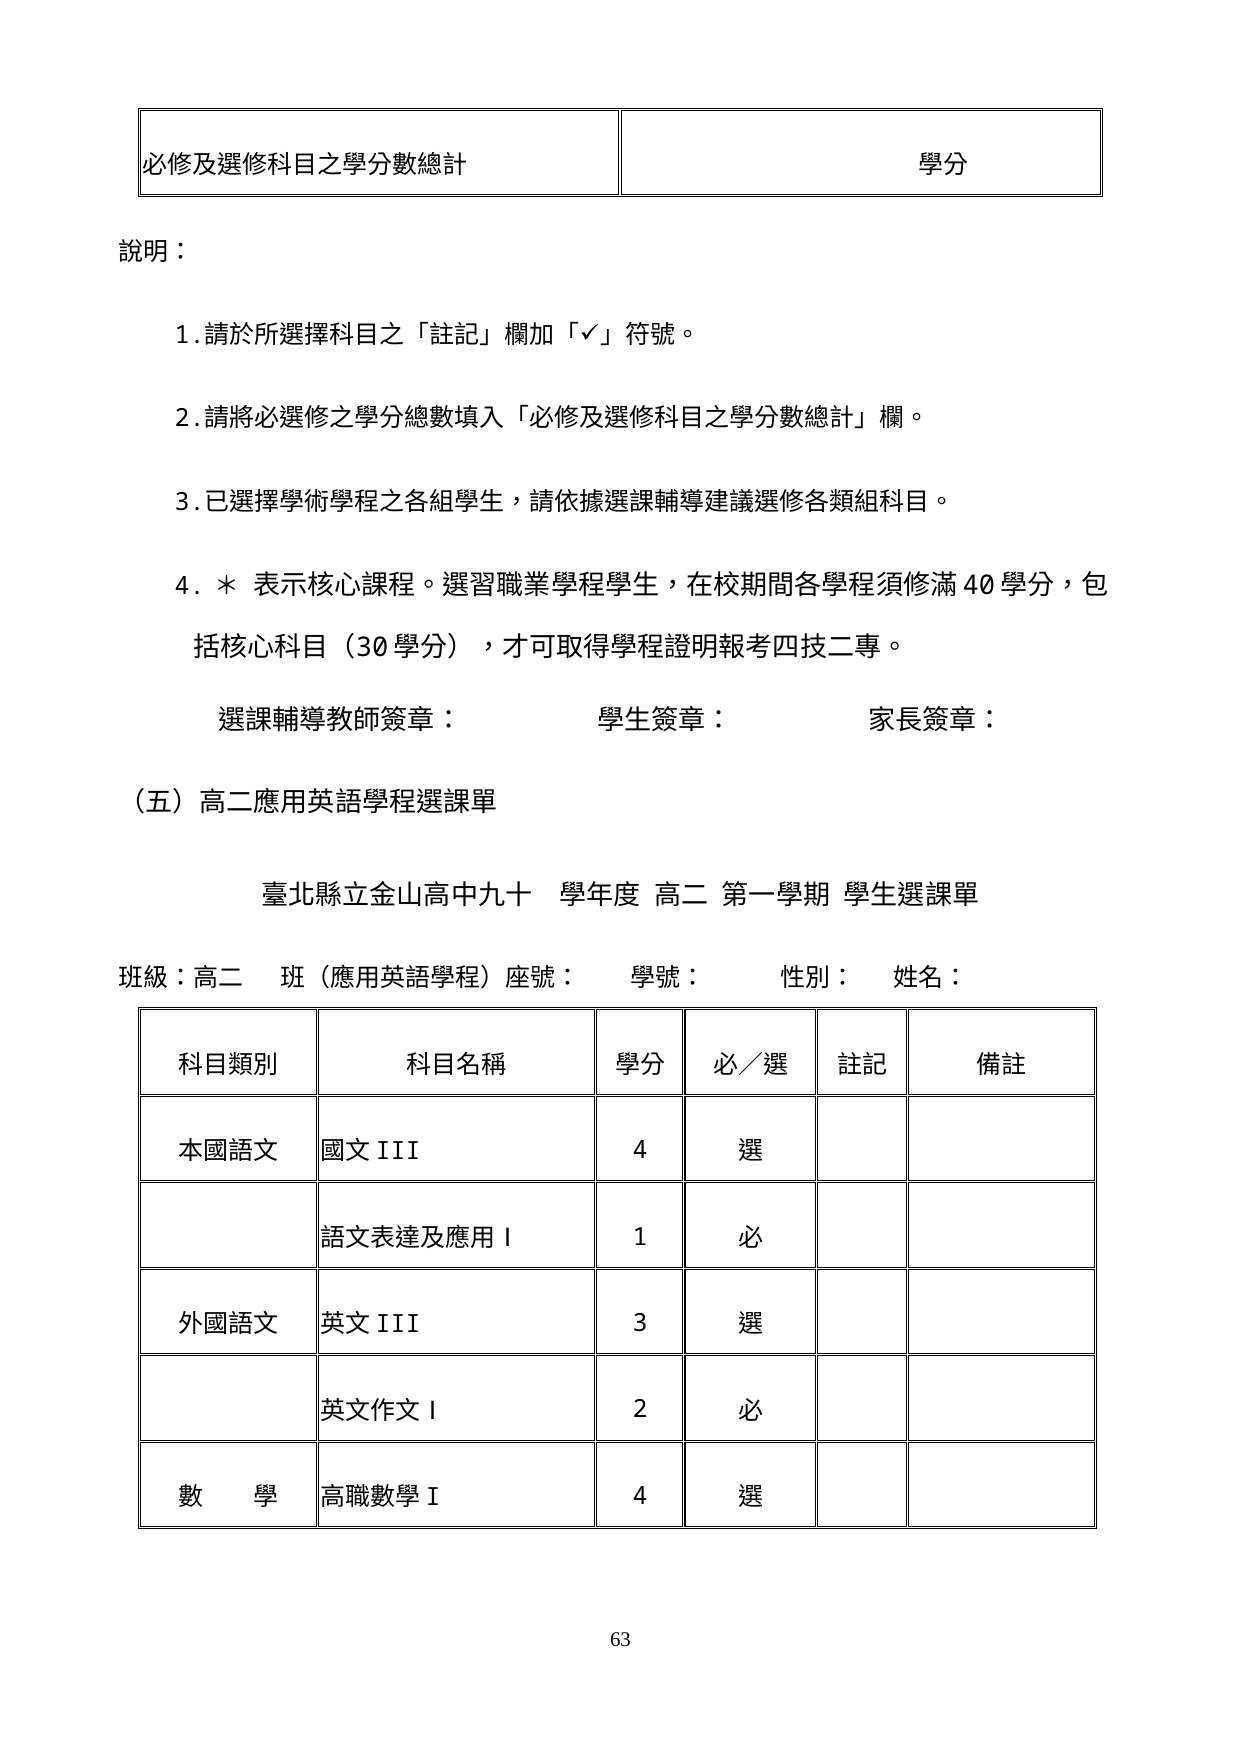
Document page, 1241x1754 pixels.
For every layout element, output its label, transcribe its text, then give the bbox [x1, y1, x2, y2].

table_header 備註 [909, 1010, 1094, 1094]
table_cell 國文III [319, 1097, 594, 1180]
table_header 科目名稱 [319, 1010, 594, 1094]
text 1.請於所選擇科目之「註記」欄加「ü」符號。 [118, 291, 1122, 353]
table_cell 選 [686, 1270, 815, 1353]
table_cell 學分 [622, 111, 1100, 194]
table_cell 必 [686, 1183, 815, 1267]
table_cell [1097, 1094, 1101, 1180]
table_cell 2 [597, 1356, 682, 1439]
table_cell [909, 1097, 1094, 1180]
text 2.請將必選修之學分總數填入「必修及選修科目之學分數總計」欄。 [118, 374, 1122, 437]
text 4. ＊ 表示核心課程。選習職業學程學生，在校期間各學程須修滿40學分，包括核心科目（30學分），才可取得學程證明報考四技二專。 [174, 541, 1122, 666]
text （五）高二應用英語學程選課單 [118, 758, 1122, 821]
table_cell [909, 1443, 1094, 1526]
table_cell [909, 1183, 1094, 1267]
table_cell [1097, 1440, 1101, 1526]
table_cell [141, 1356, 316, 1439]
text 選課輔導教師簽章： 學生簽章： 家長簽章： [218, 676, 1122, 739]
table_cell 1 [597, 1183, 682, 1267]
table_cell 本國語文 [141, 1097, 316, 1180]
table_cell [818, 1356, 906, 1439]
table_cell 數 學 [141, 1443, 316, 1526]
table_cell 3 [597, 1270, 682, 1353]
table_cell 4 [597, 1443, 682, 1526]
table_cell [909, 1356, 1094, 1439]
table_cell [1097, 1267, 1101, 1353]
table_header 必／選 [686, 1010, 815, 1094]
table_cell 英文III [319, 1270, 594, 1353]
table_cell [909, 1270, 1094, 1353]
table_cell [1097, 1180, 1101, 1267]
table_cell [1097, 1353, 1101, 1439]
table_cell 外國語文 [141, 1270, 316, 1353]
table_cell 英文作文Ⅰ [319, 1356, 594, 1439]
table_header [1097, 1007, 1101, 1094]
table_cell 必 [686, 1356, 815, 1439]
table_cell 必修及選修科目之學分數總計 [141, 111, 618, 194]
table_cell 高職數學I [319, 1443, 594, 1526]
table_cell [818, 1270, 906, 1353]
text 說明： [118, 208, 1122, 270]
table_cell [818, 1097, 906, 1180]
table_cell 4 [597, 1097, 682, 1180]
text 臺北縣立金山高中九十 學年度 高二 第一學期 學生選課單 [118, 851, 1122, 913]
text 班級：高二 班（應用英語學程）座號： 學號： 性別： 姓名： [118, 934, 1122, 997]
table_cell [141, 1183, 316, 1267]
text 3.已選擇學術學程之各組學生，請依據選課輔導建議選修各類組科目。 [118, 458, 1122, 520]
table_cell [818, 1183, 906, 1267]
table_cell 語文表達及應用Ⅰ [319, 1183, 594, 1267]
table_cell 選 [686, 1443, 815, 1526]
table_header 科目類別 [141, 1010, 316, 1094]
table_cell 選 [686, 1097, 815, 1180]
table_header 學分 [597, 1010, 682, 1094]
table_header 註記 [818, 1010, 906, 1094]
table_cell [818, 1443, 906, 1526]
